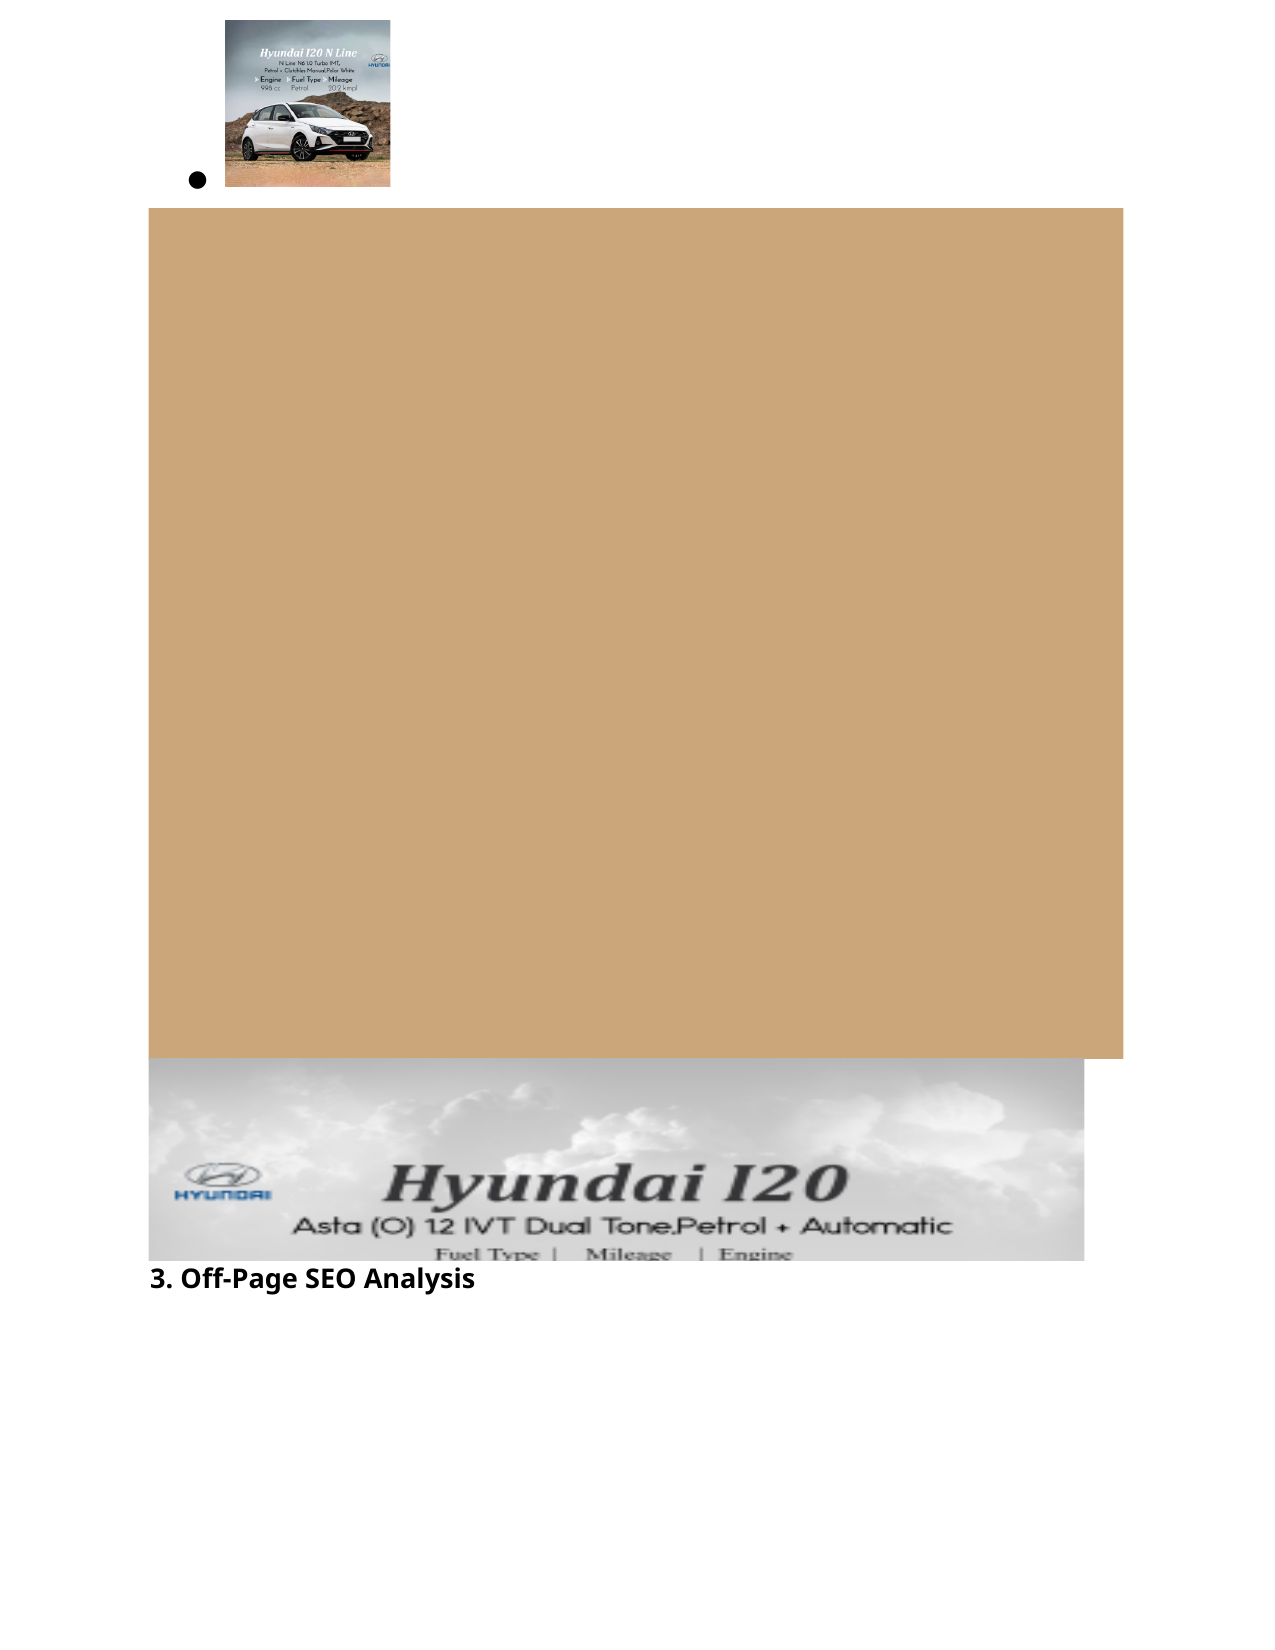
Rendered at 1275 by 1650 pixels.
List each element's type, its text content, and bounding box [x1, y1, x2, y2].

picture [148, 208, 1124, 1261]
picture [225, 20, 391, 187]
subtitle 3. Off-Page SEO Analysis [150, 1261, 939, 1297]
